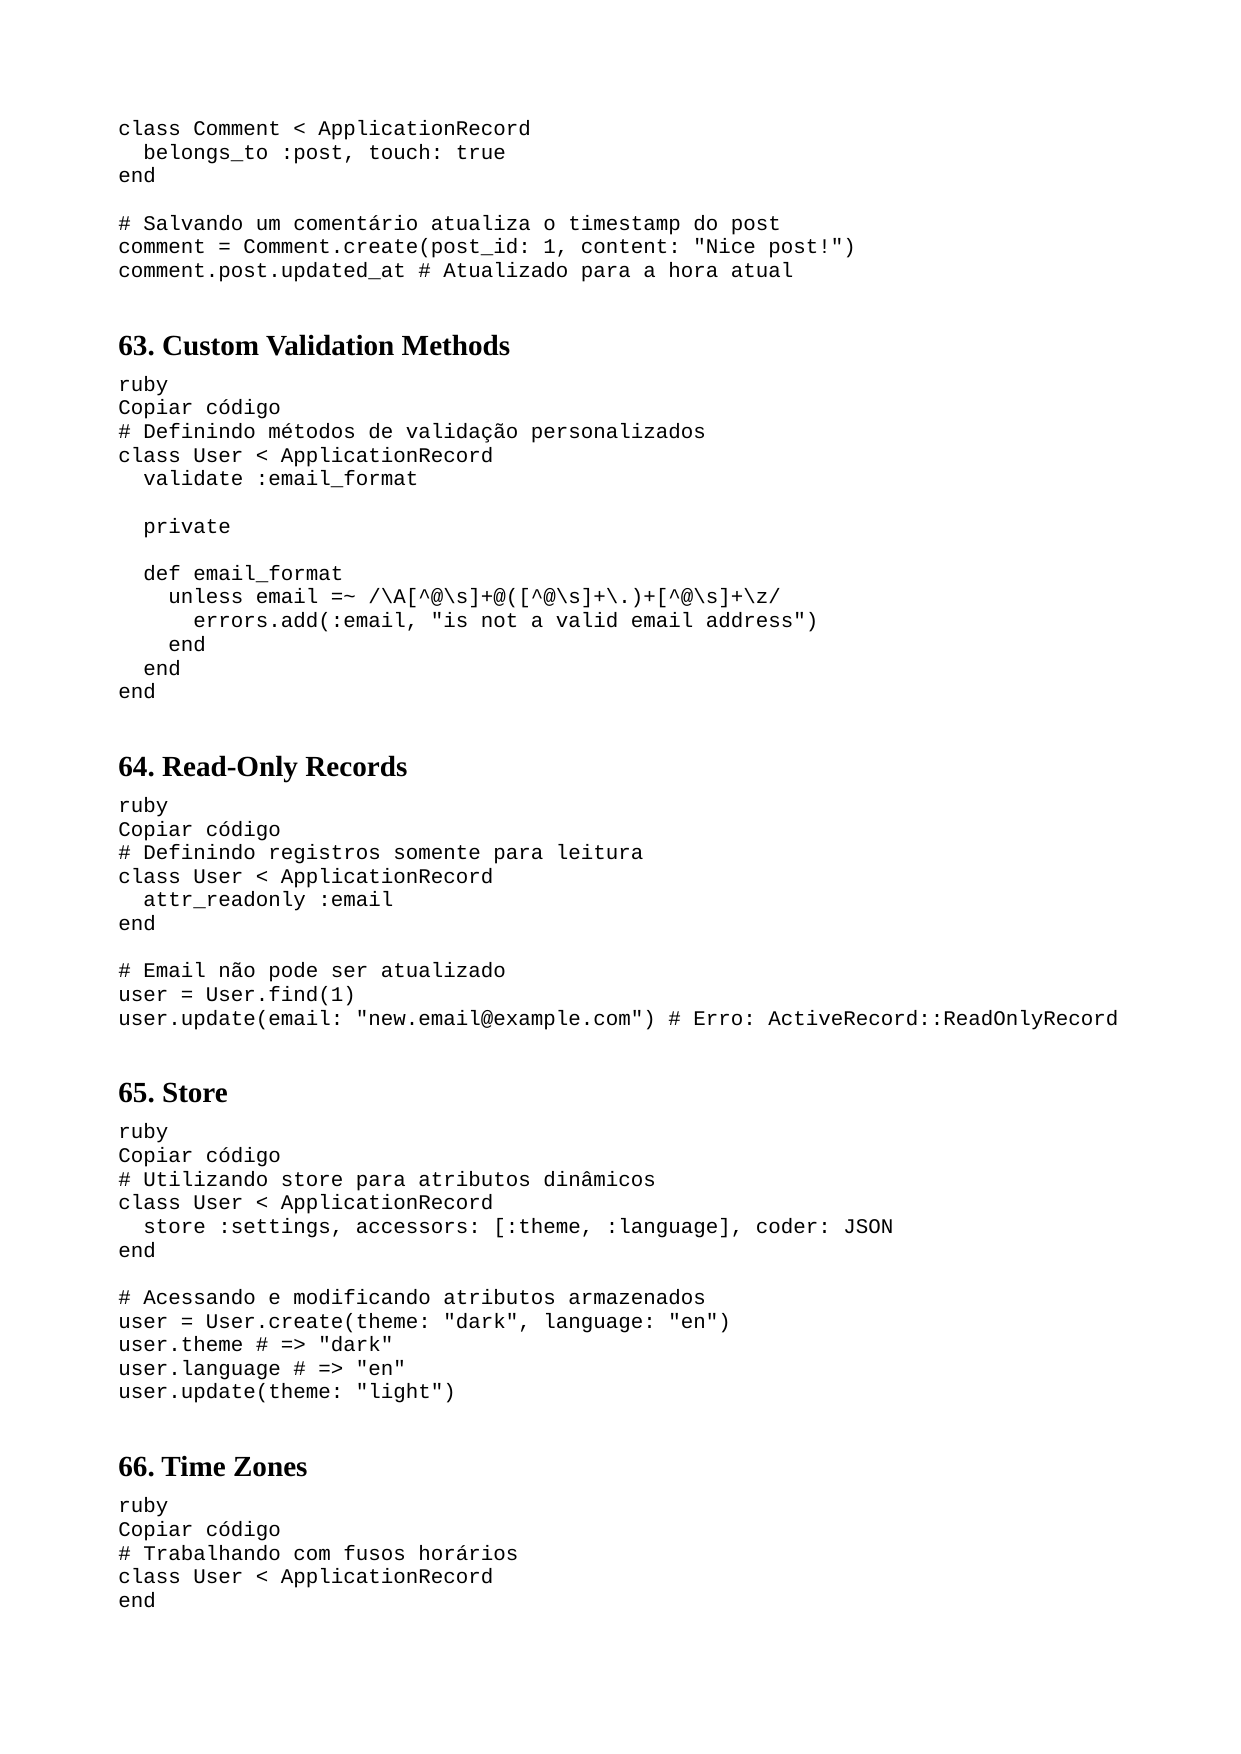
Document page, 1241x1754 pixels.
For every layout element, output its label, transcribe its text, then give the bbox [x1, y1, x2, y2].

text # Acessando e modificando atributos armazenados [118, 1287, 1122, 1311]
subtitle 66. Time Zones [118, 1449, 1122, 1483]
text user.update(theme: "light") [118, 1382, 1122, 1405]
text comment.post.updated_at # Atualizado para a hora atual [118, 260, 1122, 284]
text ruby [118, 1121, 1122, 1145]
text end [118, 165, 1122, 189]
text attr_readonly :email [118, 889, 1122, 913]
text errors.add(:email, "is not a valid email address") [118, 610, 1122, 634]
text user.theme # => "dark" [118, 1334, 1122, 1358]
text validate :email_format [118, 468, 1122, 492]
subtitle 65. Store [118, 1075, 1122, 1109]
text Copiar código [118, 1145, 1122, 1169]
subtitle 63. Custom Validation Methods [118, 328, 1122, 361]
text class Comment < ApplicationRecord [118, 118, 1122, 142]
text end [118, 1240, 1122, 1263]
text ruby [118, 1495, 1122, 1519]
text store :settings, accessors: [:theme, :language], coder: JSON [118, 1216, 1122, 1240]
text belongs_to :post, touch: true [118, 142, 1122, 165]
subtitle 64. Read-Only Records [118, 749, 1122, 782]
text end [118, 913, 1122, 937]
text end [118, 681, 1122, 705]
text ruby [118, 795, 1122, 818]
text # Trabalhando com fusos horários [118, 1543, 1122, 1566]
text user = User.create(theme: "dark", language: "en") [118, 1311, 1122, 1334]
text class User < ApplicationRecord [118, 445, 1122, 468]
text # Salvando um comentário atualiza o timestamp do post [118, 213, 1122, 236]
text class User < ApplicationRecord [118, 1566, 1122, 1590]
text private [118, 516, 1122, 539]
text # Definindo registros somente para leitura [118, 842, 1122, 866]
text end [118, 657, 1122, 681]
text user = User.find(1) [118, 984, 1122, 1008]
text Copiar código [118, 397, 1122, 421]
text end [118, 1590, 1122, 1613]
text user.language # => "en" [118, 1358, 1122, 1382]
text Copiar código [118, 1519, 1122, 1543]
text Copiar código [118, 818, 1122, 842]
text user.update(email: "new.email@example.com") # Erro: ActiveRecord::ReadOnlyRecord [118, 1008, 1122, 1031]
text unless email =~ /\A[^@\s]+@([^@\s]+\.)+[^@\s]+\z/ [118, 587, 1122, 610]
text end [118, 634, 1122, 657]
text class User < ApplicationRecord [118, 866, 1122, 889]
text class User < ApplicationRecord [118, 1192, 1122, 1216]
text # Email não pode ser atualizado [118, 960, 1122, 984]
text # Utilizando store para atributos dinâmicos [118, 1169, 1122, 1192]
text ruby [118, 374, 1122, 397]
text comment = Comment.create(post_id: 1, content: "Nice post!") [118, 236, 1122, 260]
text # Definindo métodos de validação personalizados [118, 421, 1122, 445]
text def email_format [118, 563, 1122, 587]
